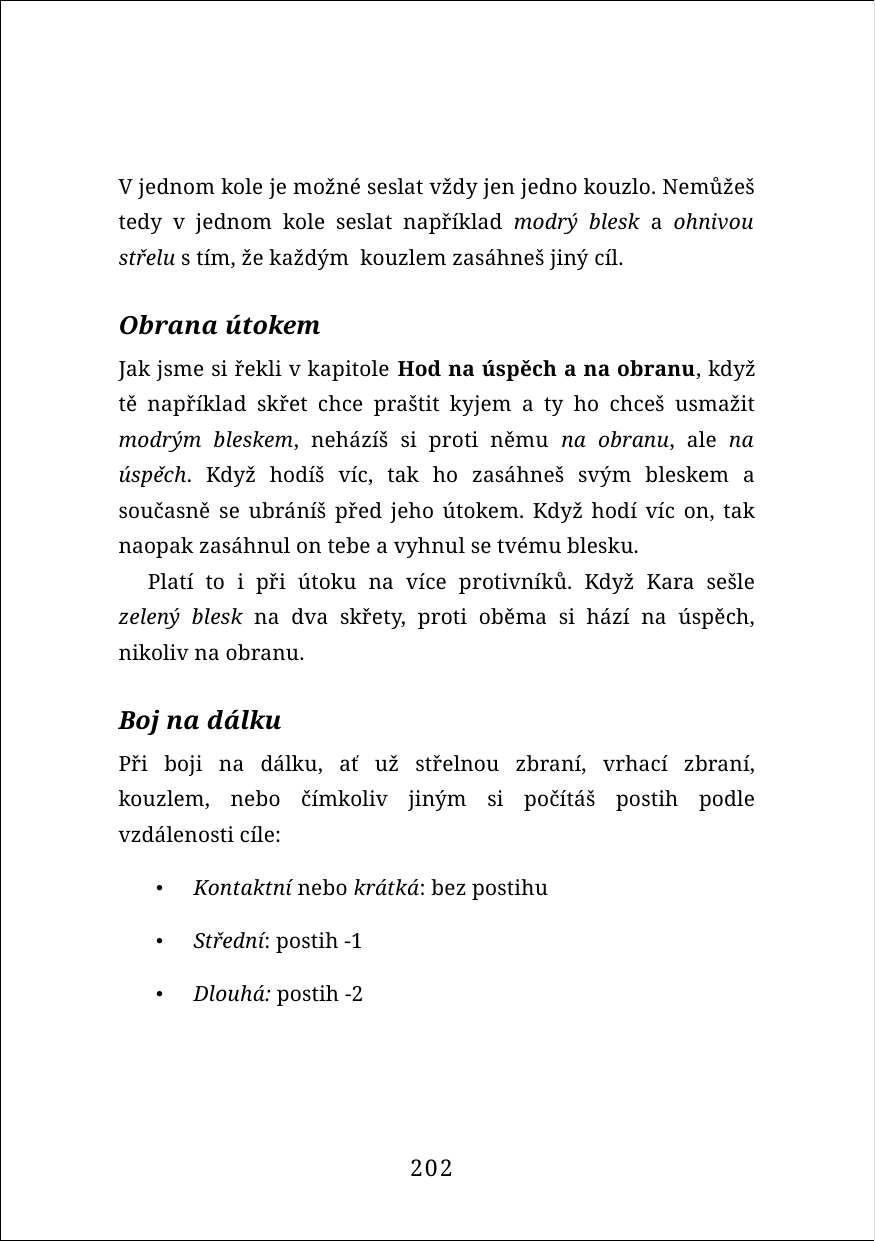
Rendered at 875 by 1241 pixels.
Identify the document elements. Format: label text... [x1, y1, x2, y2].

list Dlouhá: postih -2 [156, 979, 756, 1008]
text V jednom kole je možné seslat vždy jen jedno kouzlo. Nemůžeš tedy v jednom kole seslat například modrý blesk a ohnivou střelu s tím, že každým kouzlem zasáhneš jiný cíl. [118, 172, 756, 271]
text Jak jsme si řekli v kapitole Hod na úspěch a na obranu, když tě například skřet chce praštit kyjem a ty ho chceš usmažit modrým bleskem, neházíš si proti němu na obranu, ale na úspěch. Když hodíš víc, tak ho zasáhneš svým bleskem a současně se ubráníš před jeho útokem. Když hodí víc on, tak naopak zasáhnul on tebe a vyhnul se tvému blesku. Platí to i při útoku na více protivníků. Když Kara sešle zelený blesk na dva skřety, proti oběma si hází na úspěch, nikoliv na obranu. [118, 354, 756, 666]
list Kontaktní nebo krátká: bez postihu [156, 873, 756, 901]
list Střední: postih -1 [156, 926, 756, 954]
subtitle Obrana útokem [118, 308, 756, 342]
text Při boji na dálku, ať už střelnou zbraní, vrhací zbraní, kouzlem, nebo čímkoliv jiným si počítáš postih podle vzdálenosti cíle: [118, 749, 756, 848]
subtitle Boj na dálku [118, 703, 756, 737]
